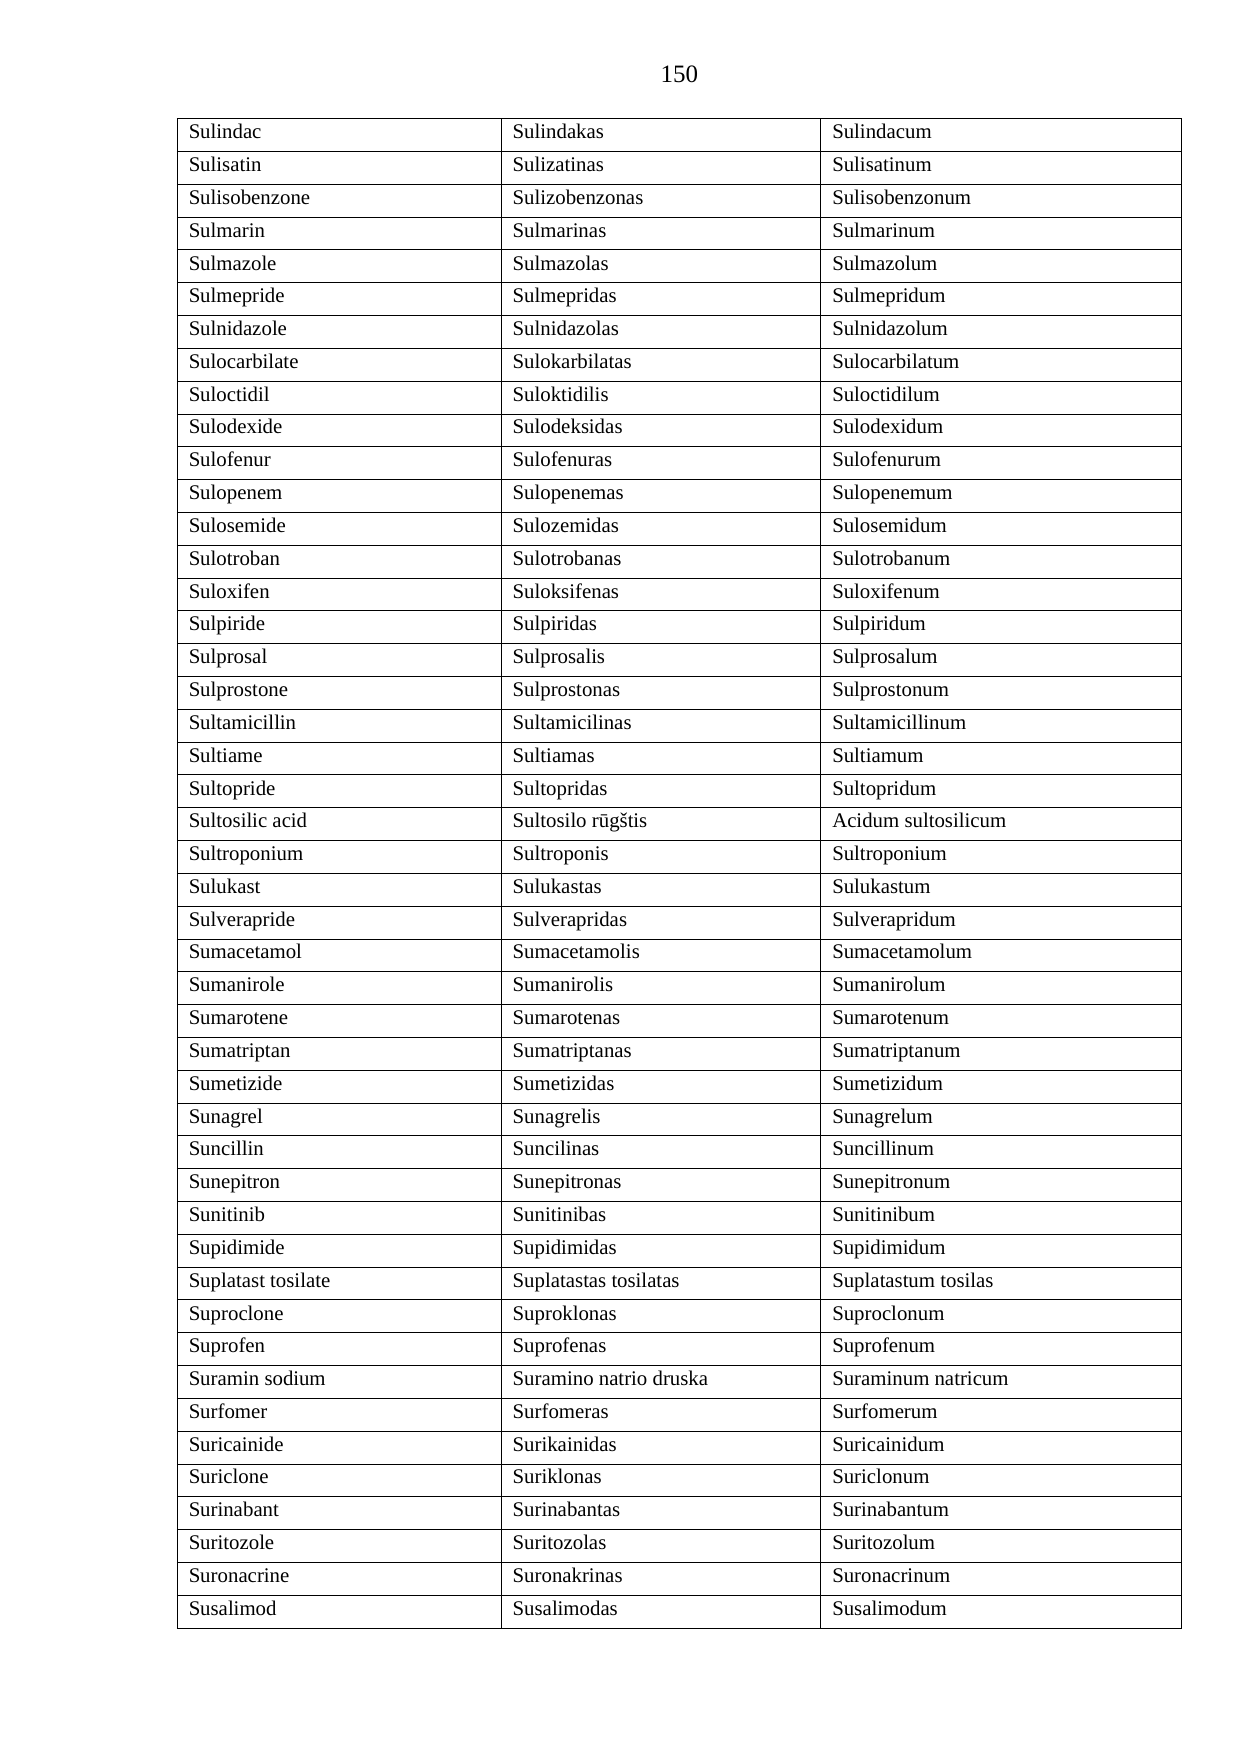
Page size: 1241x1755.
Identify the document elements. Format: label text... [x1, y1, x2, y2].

table_cell Sulizobenzonas [502, 185, 820, 217]
table_cell Sunitinibum [821, 1202, 1181, 1234]
table_cell Sultiame [178, 743, 501, 774]
table_cell Sunitinibas [502, 1202, 820, 1234]
table_cell Sultopridas [502, 775, 820, 807]
table_cell Sulverapride [178, 907, 501, 938]
table_cell Suproklonas [502, 1300, 820, 1332]
table_cell Sumacetamol [178, 940, 501, 971]
table_cell Sumetizide [178, 1071, 501, 1102]
table_cell Suproclone [178, 1300, 501, 1332]
table_cell Sunagrelis [502, 1104, 820, 1135]
table_cell Sultroponium [821, 841, 1181, 873]
table_cell Sunagrel [178, 1104, 501, 1135]
table_cell Susalimodum [821, 1596, 1181, 1627]
table_cell Susalimod [178, 1596, 501, 1627]
table_cell Suncilinas [502, 1136, 820, 1168]
table_cell Sulisobenzone [178, 185, 501, 217]
table_cell Sunepitronum [821, 1169, 1181, 1201]
table_cell Sumanirolis [502, 972, 820, 1004]
table_cell Sulofenurum [821, 447, 1181, 479]
table_cell Sulmazole [178, 250, 501, 282]
table_cell Sumatriptanas [502, 1038, 820, 1070]
table_cell Sulodexidum [821, 415, 1181, 446]
table_cell Sulocarbilatum [821, 349, 1181, 381]
table_cell Suritozolum [821, 1530, 1181, 1562]
table_cell Sulizatinas [502, 152, 820, 184]
table_cell Suproclonum [821, 1300, 1181, 1332]
table_cell Sulprosal [178, 644, 501, 676]
table_cell Suriklonas [502, 1465, 820, 1496]
table_cell Supidimidum [821, 1235, 1181, 1267]
table_cell Sulopenemas [502, 480, 820, 512]
table_cell Sulosemide [178, 513, 501, 545]
table_cell Sulmepridum [821, 283, 1181, 315]
table_cell Sulozemidas [502, 513, 820, 545]
table_cell Suraminum natricum [821, 1366, 1181, 1398]
table_cell Sulukastum [821, 874, 1181, 906]
table_cell Surfomer [178, 1399, 501, 1431]
table_cell Sulocarbilate [178, 349, 501, 381]
table_cell Sulverapridum [821, 907, 1181, 938]
table_cell Sulodeksidas [502, 415, 820, 446]
table_cell Suramin sodium [178, 1366, 501, 1398]
table_cell Sumarotene [178, 1005, 501, 1037]
table_cell Sulindac [178, 119, 501, 151]
table_cell Sultamicilinas [502, 710, 820, 742]
table_cell Sulprosalis [502, 644, 820, 676]
table_cell Sultiamum [821, 743, 1181, 774]
table_cell Sulotroban [178, 546, 501, 577]
table_cell Sulisatin [178, 152, 501, 184]
table_cell Sumatriptan [178, 1038, 501, 1070]
table_cell Sulofenur [178, 447, 501, 479]
table_cell Surinabantum [821, 1497, 1181, 1529]
table_cell Susalimodas [502, 1596, 820, 1627]
table_cell Sulosemidum [821, 513, 1181, 545]
table_cell Sulmazolum [821, 250, 1181, 282]
table_cell Sulpiridas [502, 611, 820, 643]
table_cell Sulokarbilatas [502, 349, 820, 381]
table_cell Suricainidum [821, 1432, 1181, 1463]
table_cell Sumetizidas [502, 1071, 820, 1102]
table_cell Suprofenas [502, 1333, 820, 1365]
table_cell Suritozolas [502, 1530, 820, 1562]
table_cell Suramino natrio druska [502, 1366, 820, 1398]
table_cell Suplatastum tosilas [821, 1268, 1181, 1299]
table_cell Sulnidazolas [502, 316, 820, 348]
table_cell Suplatast tosilate [178, 1268, 501, 1299]
table_cell Suloxifenum [821, 579, 1181, 610]
table_cell Sulodexide [178, 415, 501, 446]
table_cell Sumatriptanum [821, 1038, 1181, 1070]
table_cell Sumarotenum [821, 1005, 1181, 1037]
table_cell Sulisobenzonum [821, 185, 1181, 217]
table_cell Sunepitron [178, 1169, 501, 1201]
table_cell Suplatastas tosilatas [502, 1268, 820, 1299]
table_cell Suriclone [178, 1465, 501, 1496]
table_cell Suprofen [178, 1333, 501, 1365]
table_cell Suncillin [178, 1136, 501, 1168]
table_cell Sulofenuras [502, 447, 820, 479]
table_cell Sulmarinum [821, 218, 1181, 249]
table_cell Sulprostonum [821, 677, 1181, 709]
table_cell Sulmarinas [502, 218, 820, 249]
table_cell Sulmepride [178, 283, 501, 315]
table_cell Suronakrinas [502, 1563, 820, 1595]
table_cell Sulukastas [502, 874, 820, 906]
table_cell Sulverapridas [502, 907, 820, 938]
table_cell Sulpiride [178, 611, 501, 643]
table_cell Sulprostonas [502, 677, 820, 709]
table_cell Suricainide [178, 1432, 501, 1463]
table_cell Sumetizidum [821, 1071, 1181, 1102]
table_cell Surfomeras [502, 1399, 820, 1431]
table_cell Sulmarin [178, 218, 501, 249]
table_cell Sulindacum [821, 119, 1181, 151]
table_cell Surikainidas [502, 1432, 820, 1463]
table_cell Suronacrinum [821, 1563, 1181, 1595]
table_cell Sumacetamolum [821, 940, 1181, 971]
table_cell Sulnidazole [178, 316, 501, 348]
table_cell Suloctidilum [821, 382, 1181, 413]
table_cell Sultopridum [821, 775, 1181, 807]
table_cell Sulisatinum [821, 152, 1181, 184]
table_cell Surinabant [178, 1497, 501, 1529]
table_cell Sulotrobanum [821, 546, 1181, 577]
table_cell Sulprosalum [821, 644, 1181, 676]
table_cell Sultroponium [178, 841, 501, 873]
table_cell Suprofenum [821, 1333, 1181, 1365]
table_cell Sunagrelum [821, 1104, 1181, 1135]
table_cell Suriclonum [821, 1465, 1181, 1496]
table_cell Sultosilic acid [178, 808, 501, 840]
table_cell Suloctidil [178, 382, 501, 413]
table_cell Sulukast [178, 874, 501, 906]
table_cell Supidimidas [502, 1235, 820, 1267]
table_cell Sultopride [178, 775, 501, 807]
table_cell Suloksifenas [502, 579, 820, 610]
table_cell Sultamicillinum [821, 710, 1181, 742]
table_cell Sultosilo rūgštis [502, 808, 820, 840]
table_cell Sulmepridas [502, 283, 820, 315]
table_cell Sulopenemum [821, 480, 1181, 512]
table_cell Sumacetamolis [502, 940, 820, 971]
table_cell Sultiamas [502, 743, 820, 774]
table_cell Sulpiridum [821, 611, 1181, 643]
table_cell Suloktidilis [502, 382, 820, 413]
table_cell Surfomerum [821, 1399, 1181, 1431]
table_cell Sunepitronas [502, 1169, 820, 1201]
table_cell Suloxifen [178, 579, 501, 610]
table_cell Sulindakas [502, 119, 820, 151]
table_cell Sulotrobanas [502, 546, 820, 577]
table_cell Suronacrine [178, 1563, 501, 1595]
table_cell Sumanirolum [821, 972, 1181, 1004]
table_cell Sulprostone [178, 677, 501, 709]
table_cell Sunitinib [178, 1202, 501, 1234]
table_cell Suritozole [178, 1530, 501, 1562]
table_cell Sulnidazolum [821, 316, 1181, 348]
table_cell Supidimide [178, 1235, 501, 1267]
table_cell Sumarotenas [502, 1005, 820, 1037]
table_cell Sumanirole [178, 972, 501, 1004]
table_cell Surinabantas [502, 1497, 820, 1529]
table_cell Sulopenem [178, 480, 501, 512]
table_cell Sultamicillin [178, 710, 501, 742]
table_cell Suncillinum [821, 1136, 1181, 1168]
table_cell Sultroponis [502, 841, 820, 873]
table_cell Acidum sultosilicum [821, 808, 1181, 840]
table_cell Sulmazolas [502, 250, 820, 282]
